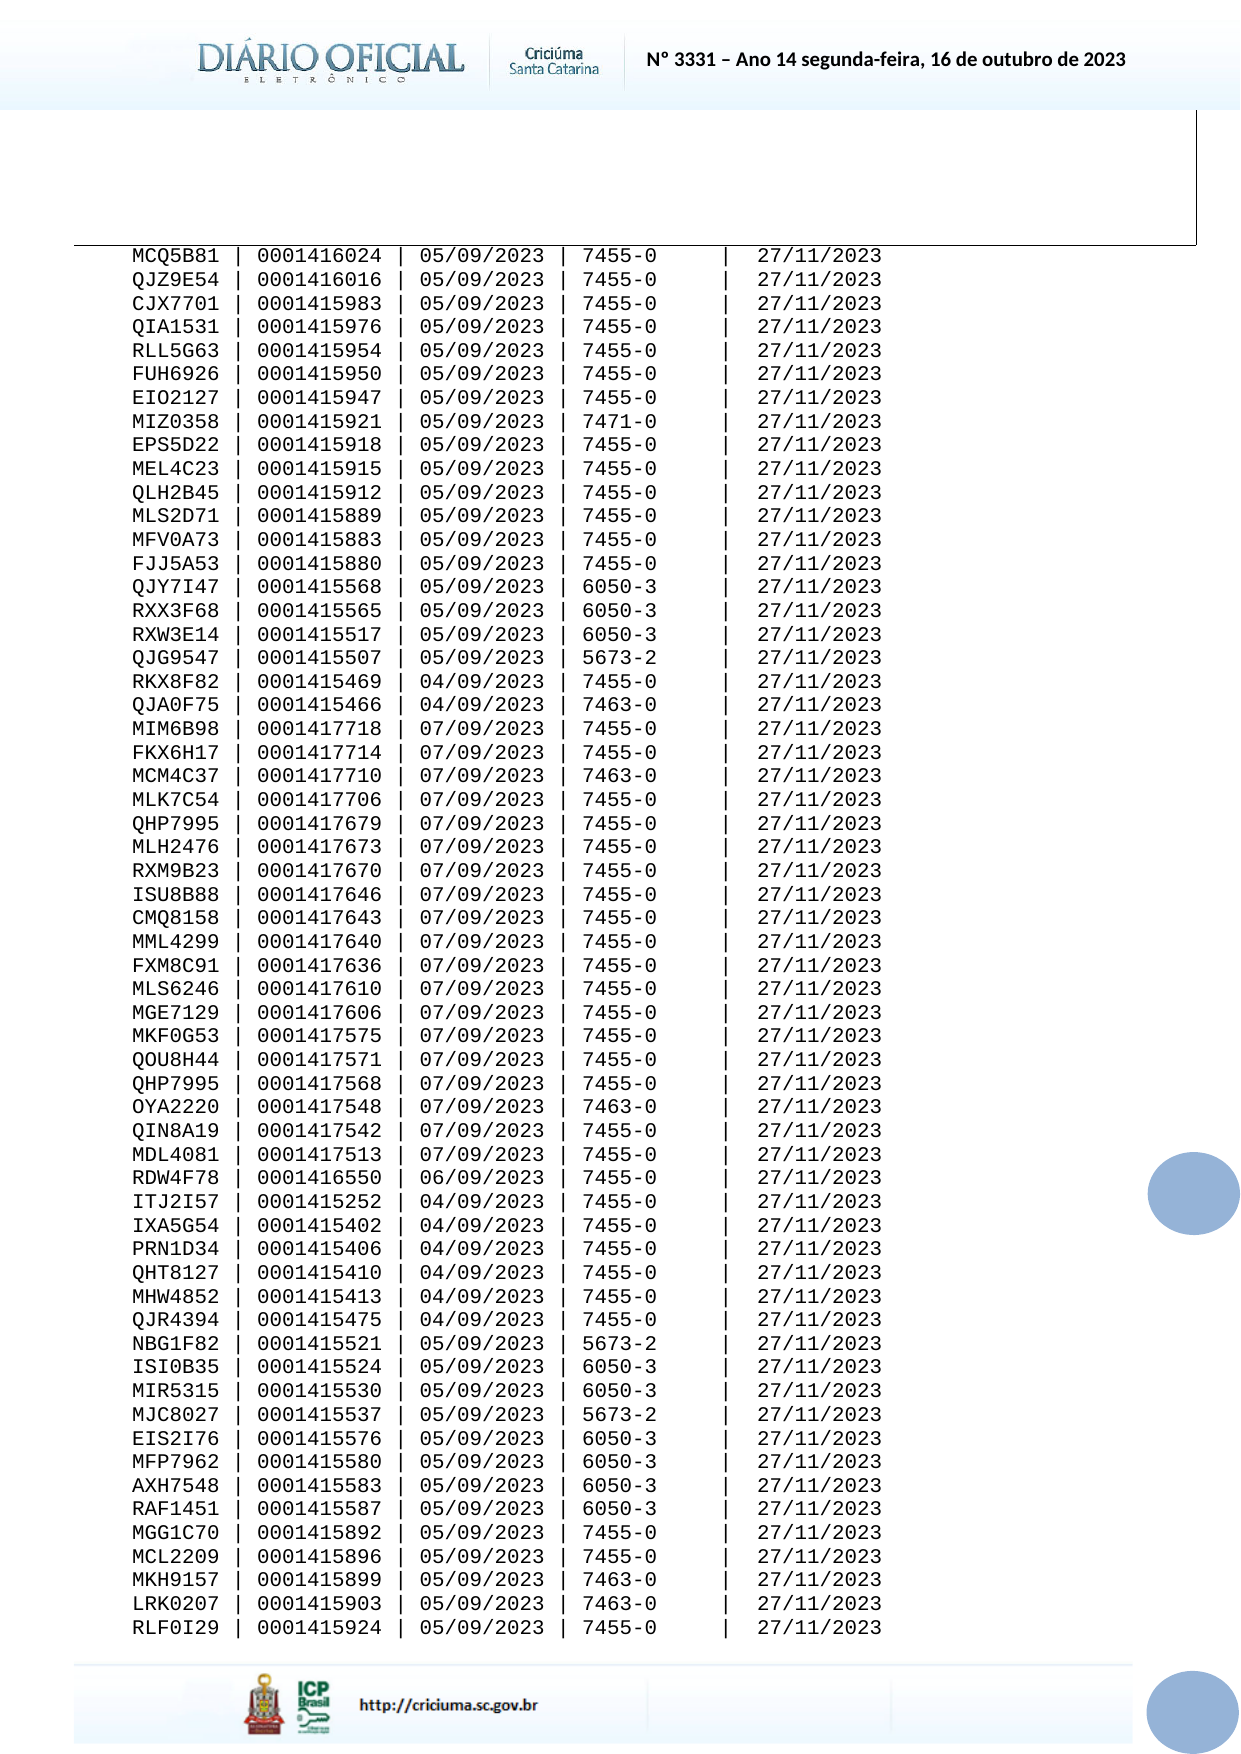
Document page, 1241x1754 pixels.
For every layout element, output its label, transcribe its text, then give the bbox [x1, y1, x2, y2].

text RDW4F78 | 0001416550 | 06/09/2023 | 7455-0 | 27/11/2023 [44, 1167, 1157, 1191]
text EIO2127 | 0001415947 | 05/09/2023 | 7455-0 | 27/11/2023 [44, 387, 1196, 411]
text QIA1531 | 0001415976 | 05/09/2023 | 7455-0 | 27/11/2023 [44, 316, 1196, 340]
text FXM8C91 | 0001417636 | 07/09/2023 | 7455-0 | 27/11/2023 [44, 954, 1196, 978]
text AXH7548 | 0001415583 | 05/09/2023 | 6050-3 | 27/11/2023 [44, 1475, 1196, 1498]
text RKX8F82 | 0001415469 | 04/09/2023 | 7455-0 | 27/11/2023 [44, 671, 1196, 694]
text EIS2I76 | 0001415576 | 05/09/2023 | 6050-3 | 27/11/2023 [44, 1427, 1196, 1451]
text QJY7I47 | 0001415568 | 05/09/2023 | 6050-3 | 27/11/2023 [44, 576, 1196, 600]
text MFP7962 | 0001415580 | 05/09/2023 | 6050-3 | 27/11/2023 [44, 1451, 1196, 1475]
text FJJ5A53 | 0001415880 | 05/09/2023 | 7455-0 | 27/11/2023 [44, 553, 1196, 576]
text CMQ8158 | 0001417643 | 07/09/2023 | 7455-0 | 27/11/2023 [44, 907, 1196, 931]
text FKX6H17 | 0001417714 | 07/09/2023 | 7455-0 | 27/11/2023 [44, 742, 1196, 765]
text RLF0I29 | 0001415924 | 05/09/2023 | 7455-0 | 27/11/2023 [44, 1617, 1196, 1640]
text MFV0A73 | 0001415883 | 05/09/2023 | 7455-0 | 27/11/2023 [44, 529, 1196, 553]
text CJX7701 | 0001415983 | 05/09/2023 | 7455-0 | 27/11/2023 [44, 292, 1196, 316]
text MGE7129 | 0001417606 | 07/09/2023 | 7455-0 | 27/11/2023 [44, 1002, 1196, 1026]
text QOU8H44 | 0001417571 | 07/09/2023 | 7455-0 | 27/11/2023 [44, 1049, 1196, 1073]
text MKF0G53 | 0001417575 | 07/09/2023 | 7455-0 | 27/11/2023 [44, 1026, 1196, 1049]
text MCQ5B81 | 0001416024 | 05/09/2023 | 7455-0 | 27/11/2023 [44, 245, 1196, 269]
text QJZ9E54 | 0001416016 | 05/09/2023 | 7455-0 | 27/11/2023 [44, 269, 1196, 292]
text RAF1451 | 0001415587 | 05/09/2023 | 6050-3 | 27/11/2023 [44, 1498, 1196, 1522]
text MHW4852 | 0001415413 | 04/09/2023 | 7455-0 | 27/11/2023 [44, 1286, 1196, 1309]
text QHP7995 | 0001417679 | 07/09/2023 | 7455-0 | 27/11/2023 [44, 813, 1196, 836]
text MLS2D71 | 0001415889 | 05/09/2023 | 7455-0 | 27/11/2023 [44, 505, 1196, 529]
text MKH9157 | 0001415899 | 05/09/2023 | 7463-0 | 27/11/2023 [44, 1569, 1196, 1593]
text MLK7C54 | 0001417706 | 07/09/2023 | 7455-0 | 27/11/2023 [44, 789, 1196, 813]
text ITJ2I57 | 0001415252 | 04/09/2023 | 7455-0 | 27/11/2023 [44, 1191, 1153, 1215]
text MLS6246 | 0001417610 | 07/09/2023 | 7455-0 | 27/11/2023 [44, 978, 1196, 1002]
text MCL2209 | 0001415896 | 05/09/2023 | 7455-0 | 27/11/2023 [44, 1546, 1196, 1569]
text QJR4394 | 0001415475 | 04/09/2023 | 7455-0 | 27/11/2023 [44, 1309, 1196, 1333]
text RLL5G63 | 0001415954 | 05/09/2023 | 7455-0 | 27/11/2023 [44, 340, 1196, 363]
text MDL4081 | 0001417513 | 07/09/2023 | 7455-0 | 27/11/2023 [44, 1144, 1196, 1167]
text MML4299 | 0001417640 | 07/09/2023 | 7455-0 | 27/11/2023 [44, 931, 1196, 954]
text MCM4C37 | 0001417710 | 07/09/2023 | 7463-0 | 27/11/2023 [44, 765, 1196, 789]
text RXM9B23 | 0001417670 | 07/09/2023 | 7455-0 | 27/11/2023 [44, 860, 1196, 884]
text MEL4C23 | 0001415915 | 05/09/2023 | 7455-0 | 27/11/2023 [44, 458, 1196, 482]
text EPS5D22 | 0001415918 | 05/09/2023 | 7455-0 | 27/11/2023 [44, 434, 1196, 458]
text MJC8027 | 0001415537 | 05/09/2023 | 5673-2 | 27/11/2023 [44, 1404, 1196, 1427]
text RXW3E14 | 0001415517 | 05/09/2023 | 6050-3 | 27/11/2023 [44, 623, 1196, 647]
text MLH2476 | 0001417673 | 07/09/2023 | 7455-0 | 27/11/2023 [44, 836, 1196, 860]
text ISU8B88 | 0001417646 | 07/09/2023 | 7455-0 | 27/11/2023 [44, 884, 1196, 907]
text QIN8A19 | 0001417542 | 07/09/2023 | 7455-0 | 27/11/2023 [44, 1120, 1196, 1144]
text LRK0207 | 0001415903 | 05/09/2023 | 7463-0 | 27/11/2023 [44, 1593, 1196, 1617]
text QJG9547 | 0001415507 | 05/09/2023 | 5673-2 | 27/11/2023 [44, 647, 1196, 671]
text QHT8127 | 0001415410 | 04/09/2023 | 7455-0 | 27/11/2023 [44, 1262, 1196, 1286]
text MIR5315 | 0001415530 | 05/09/2023 | 6050-3 | 27/11/2023 [44, 1380, 1196, 1404]
text NBG1F82 | 0001415521 | 05/09/2023 | 5673-2 | 27/11/2023 [44, 1333, 1196, 1357]
text MIM6B98 | 0001417718 | 07/09/2023 | 7455-0 | 27/11/2023 [44, 718, 1196, 742]
text QHP7995 | 0001417568 | 07/09/2023 | 7455-0 | 27/11/2023 [44, 1073, 1196, 1096]
text RXX3F68 | 0001415565 | 05/09/2023 | 6050-3 | 27/11/2023 [44, 600, 1196, 623]
text QLH2B45 | 0001415912 | 05/09/2023 | 7455-0 | 27/11/2023 [44, 482, 1196, 505]
text IXA5G54 | 0001415402 | 04/09/2023 | 7455-0 | 27/11/2023 [44, 1215, 1196, 1238]
text MGG1C70 | 0001415892 | 05/09/2023 | 7455-0 | 27/11/2023 [44, 1522, 1196, 1546]
text QJA0F75 | 0001415466 | 04/09/2023 | 7463-0 | 27/11/2023 [44, 694, 1196, 718]
text FUH6926 | 0001415950 | 05/09/2023 | 7455-0 | 27/11/2023 [44, 363, 1196, 387]
text OYA2220 | 0001417548 | 07/09/2023 | 7463-0 | 27/11/2023 [44, 1096, 1196, 1120]
text PRN1D34 | 0001415406 | 04/09/2023 | 7455-0 | 27/11/2023 [44, 1238, 1196, 1262]
text MIZ0358 | 0001415921 | 05/09/2023 | 7471-0 | 27/11/2023 [44, 411, 1196, 434]
text ISI0B35 | 0001415524 | 05/09/2023 | 6050-3 | 27/11/2023 [44, 1357, 1196, 1380]
